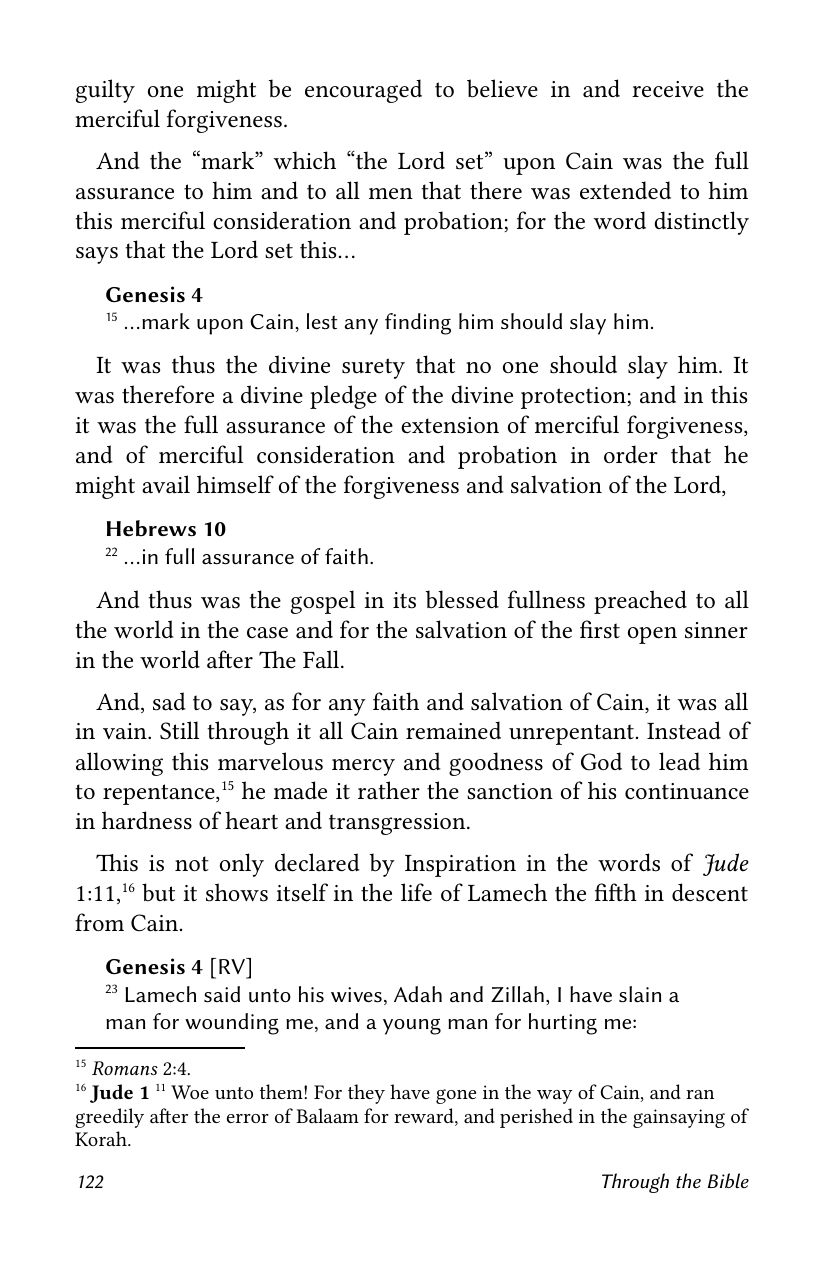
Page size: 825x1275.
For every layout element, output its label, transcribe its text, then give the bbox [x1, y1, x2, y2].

text Hebrews 10 [105, 516, 750, 542]
text Jude 1 11 Woe unto them! For they have gone in the way of Cain, and ran greedily after the error of Balaam for reward, and perished in the gainsaying of Korah. [75, 1081, 750, 1152]
text And the “mark” which “the Lord set” upon Cain was the full assurance to him and to all men that there was extended to him this merciful consideration and probation; for the word distinctly says that the Lord set this… [75, 147, 750, 265]
text This is not only declared by Inspiration in the words of Jude 1:11, but it shows itself in the life of Lamech the fifth in descent from Cain. [75, 849, 750, 938]
text 22 ...in full assurance of faith. [105, 543, 720, 570]
text And thus was the gospel in its blessed fullness preached to all the world in the case and for the salvation of the first open sinner in the world after The Fall. [75, 586, 750, 674]
text guilty one might be encouraged to believe in and receive the merciful forgiveness. [75, 75, 750, 133]
text 15 ...mark upon Cain, lest any finding him should slay him. [105, 309, 720, 335]
text 23 Lamech said unto his wives, Adah and Zillah, I have slain a man for wounding me, and a young man for hurting me: [105, 982, 720, 1035]
text Genesis 4 [105, 281, 750, 308]
text It was thus the divine surety that no one should slay him. It was therefore a divine pledge of the divine protection; and in this it was the full assurance of the extension of merciful forgiveness, and of merciful consideration and probation in order that he might avail himself of the forgiveness and salvation of the Lord, [75, 351, 750, 499]
text And, sad to say, as for any faith and salvation of Cain, it was all in vain. Still through it all Cain remained unrepentant. Instead of allowing this marvelous mercy and goodness of God to lead him to repentance, he made it rather the sanction of his continuance in hardness of heart and transgression. [75, 688, 750, 836]
text Genesis 4 [RV] [105, 954, 750, 980]
text Romans 2:4. [75, 1057, 750, 1081]
